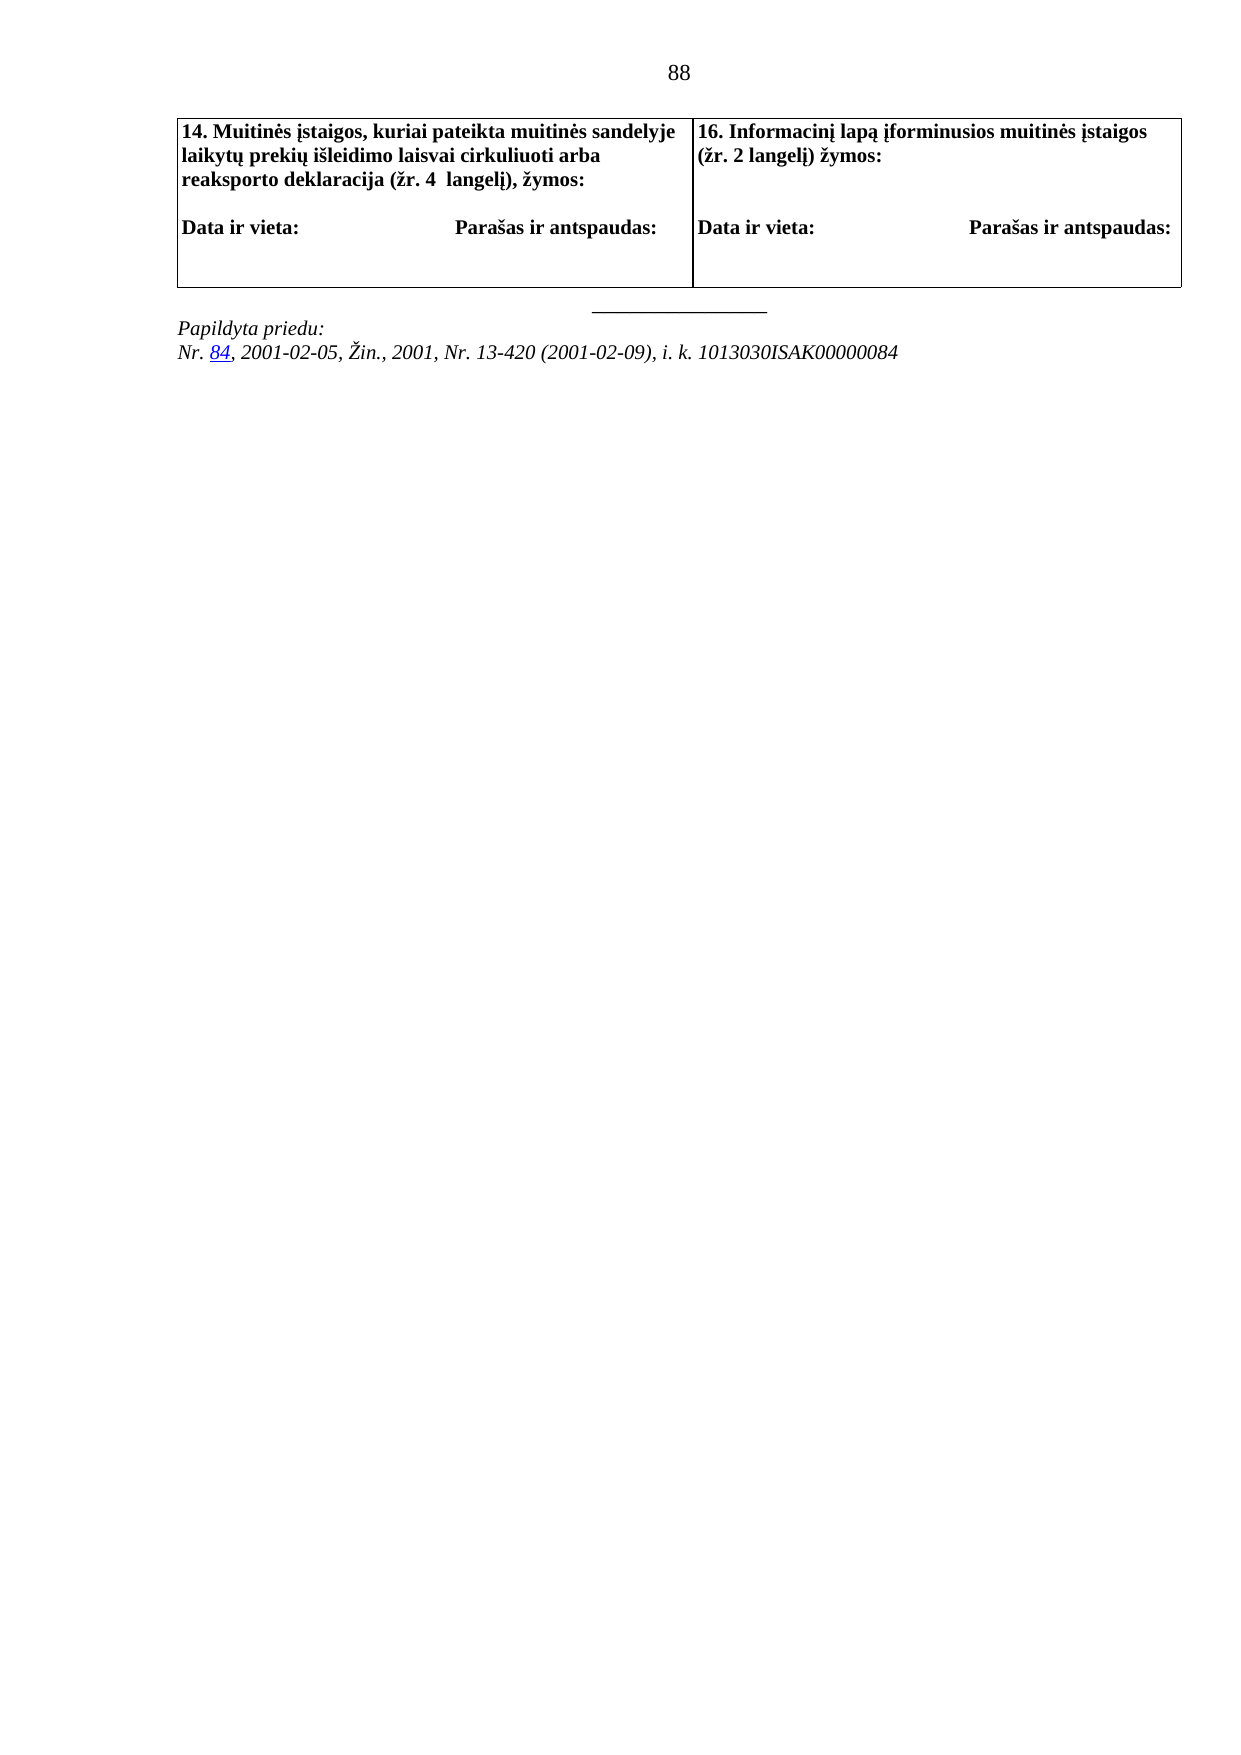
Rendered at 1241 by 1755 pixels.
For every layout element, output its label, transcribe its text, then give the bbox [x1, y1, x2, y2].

text Papildyta priedu: [177, 316, 1181, 340]
text Nr. 84, 2001-02-05, Žin., 2001, Nr. 13-420 (2001-02-09), i. k. 1013030ISAK00000084 [177, 340, 1181, 364]
table_cell 14. Muitinės įstaigos, kuriai pateikta muitinės sandelyje laikytų prekių išleidimo laisvai cirkuliuoti arba reaksporto deklaracija (žr. 4 langelį), žymos: Data ir vieta: Parašas ir antspaudas: [178, 119, 692, 287]
text ______________ [177, 288, 1181, 316]
table_cell 16. Informacinį lapą įforminusios muitinės įstaigos (žr. 2 langelį) žymos: Data ir vieta: Parašas ir antspaudas: [694, 119, 1181, 287]
